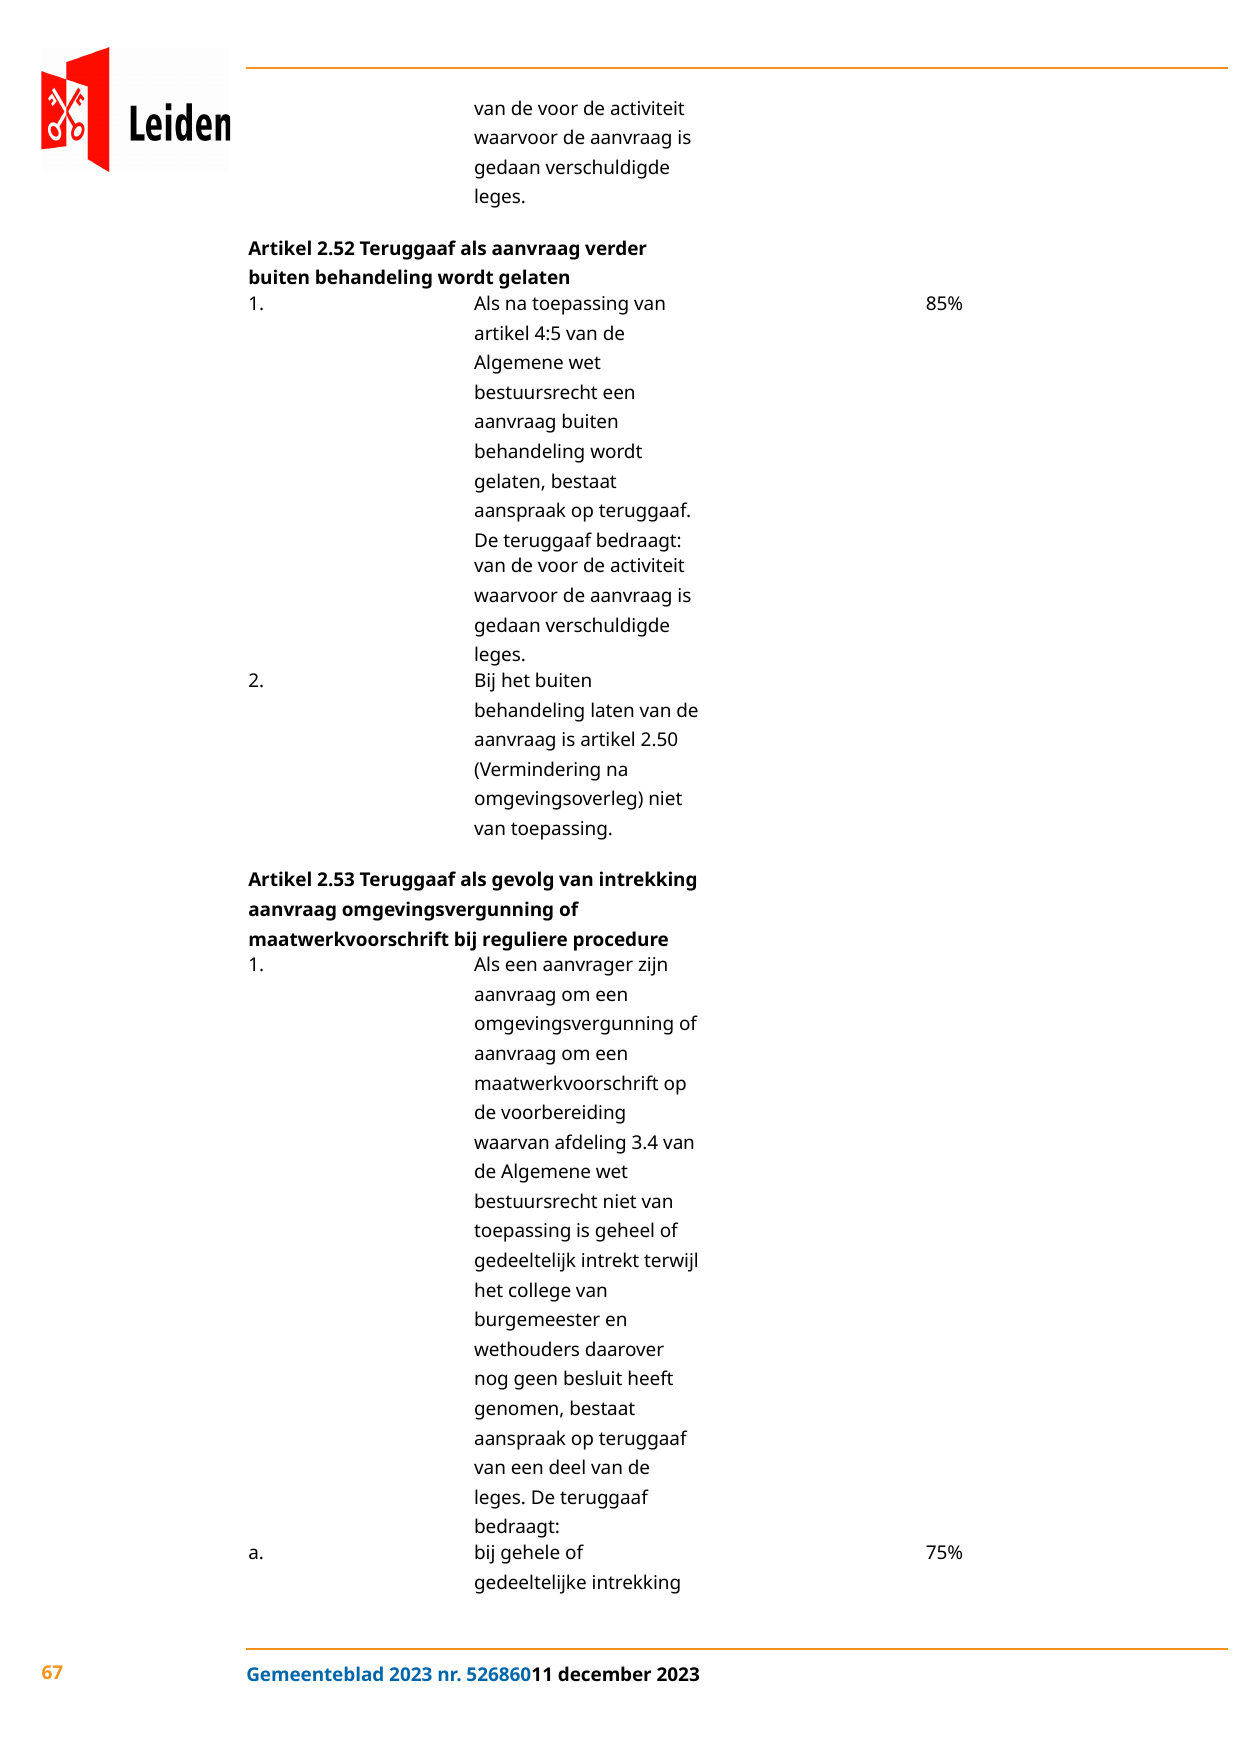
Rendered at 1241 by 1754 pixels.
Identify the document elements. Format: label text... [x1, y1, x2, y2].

table_cell [926, 209, 1152, 235]
table_cell [248, 95, 474, 209]
table_cell Artikel 2.53 Teruggaaf als gevolg van intrekking aanvraag omgevingsvergunning of maatwerkvoorschrift bij reguliere procedure [248, 867, 700, 951]
table_cell [926, 841, 1152, 867]
table_cell [700, 667, 926, 841]
table_cell [700, 951, 926, 1539]
table_cell [700, 209, 926, 235]
table_cell Als een aanvrager zijn aanvraag om een omgevingsvergunning of aanvraag om een maatwerkvoorschrift op de voorbereiding waarvan afdeling 3.4 van de Algemene wet bestuursrecht niet van toepassing is geheel of gedeeltelijk intrekt terwijl het college van burgemeester en wethouders daarover nog geen besluit heeft genomen, bestaat aanspraak op teruggaaf van een deel van de leges. De teruggaaf bedraagt: [474, 951, 700, 1539]
table_cell [474, 841, 700, 867]
picture [41, 47, 231, 172]
table_cell [700, 841, 926, 867]
table_cell [926, 95, 1152, 209]
table_cell van de voor de activiteit waarvoor de aanvraag is gedaan verschuldigde leges. [474, 95, 700, 209]
table_cell 75% [926, 1539, 1152, 1594]
table_cell van de voor de activiteit waarvoor de aanvraag is gedaan verschuldigde leges. [474, 553, 700, 667]
table_cell [926, 667, 1152, 841]
table_cell [700, 1539, 926, 1594]
table_cell a. [248, 1539, 474, 1594]
table_cell Bij het buiten behandeling laten van de aanvraag is artikel 2.50 (Vermindering na omgevingsoverleg) niet van toepassing. [474, 667, 700, 841]
table_cell [926, 951, 1152, 1539]
table_cell 85% [926, 290, 1152, 553]
table_cell 1. [248, 290, 474, 553]
table_cell 2. [248, 667, 474, 841]
table_cell [700, 290, 926, 553]
table_cell [248, 553, 474, 667]
table_cell [700, 235, 926, 290]
table_cell [700, 867, 926, 951]
table_cell Als na toepassing van artikel 4:5 van de Algemene wet bestuursrecht een aanvraag buiten behandeling wordt gelaten, bestaat aanspraak op teruggaaf. De teruggaaf bedraagt: [474, 290, 700, 553]
table_cell bij gehele of gedeeltelijke intrekking [474, 1539, 700, 1594]
table_cell [248, 209, 474, 235]
table_cell [926, 553, 1152, 667]
table_cell [474, 209, 700, 235]
table_cell [248, 841, 474, 867]
table_cell Artikel 2.52 Teruggaaf als aanvraag verder buiten behandeling wordt gelaten [248, 235, 700, 290]
table_cell [926, 867, 1152, 951]
table_cell [700, 95, 926, 209]
table_cell 1. [248, 951, 474, 1539]
table_cell [926, 235, 1152, 290]
table_cell [700, 553, 926, 667]
